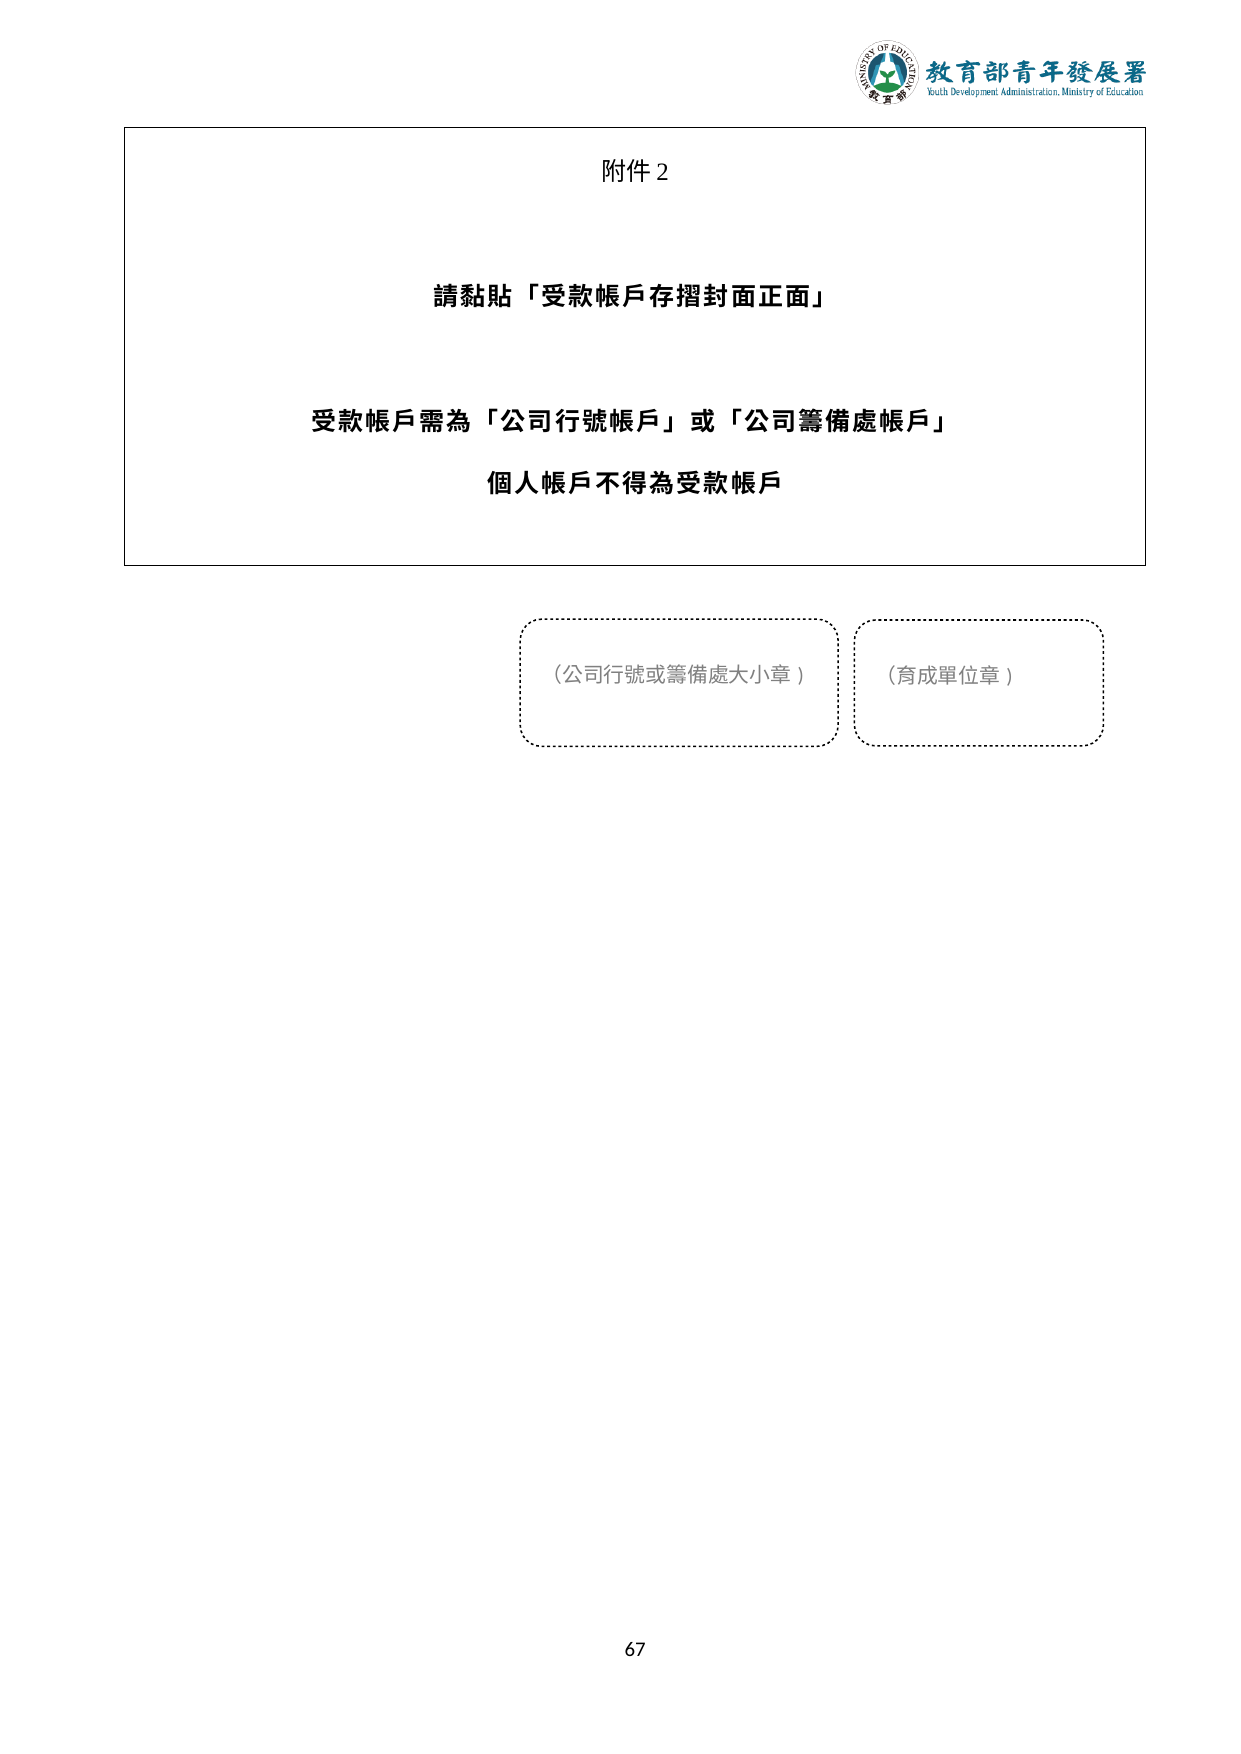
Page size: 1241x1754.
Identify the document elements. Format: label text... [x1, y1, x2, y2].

table_cell 附件2 請黏貼「受款帳戶存摺封面正面」 受款帳戶需為「公司行號帳戶」或「公司籌備處帳戶」 個人帳戶不得為受款帳戶 [125, 128, 1145, 565]
